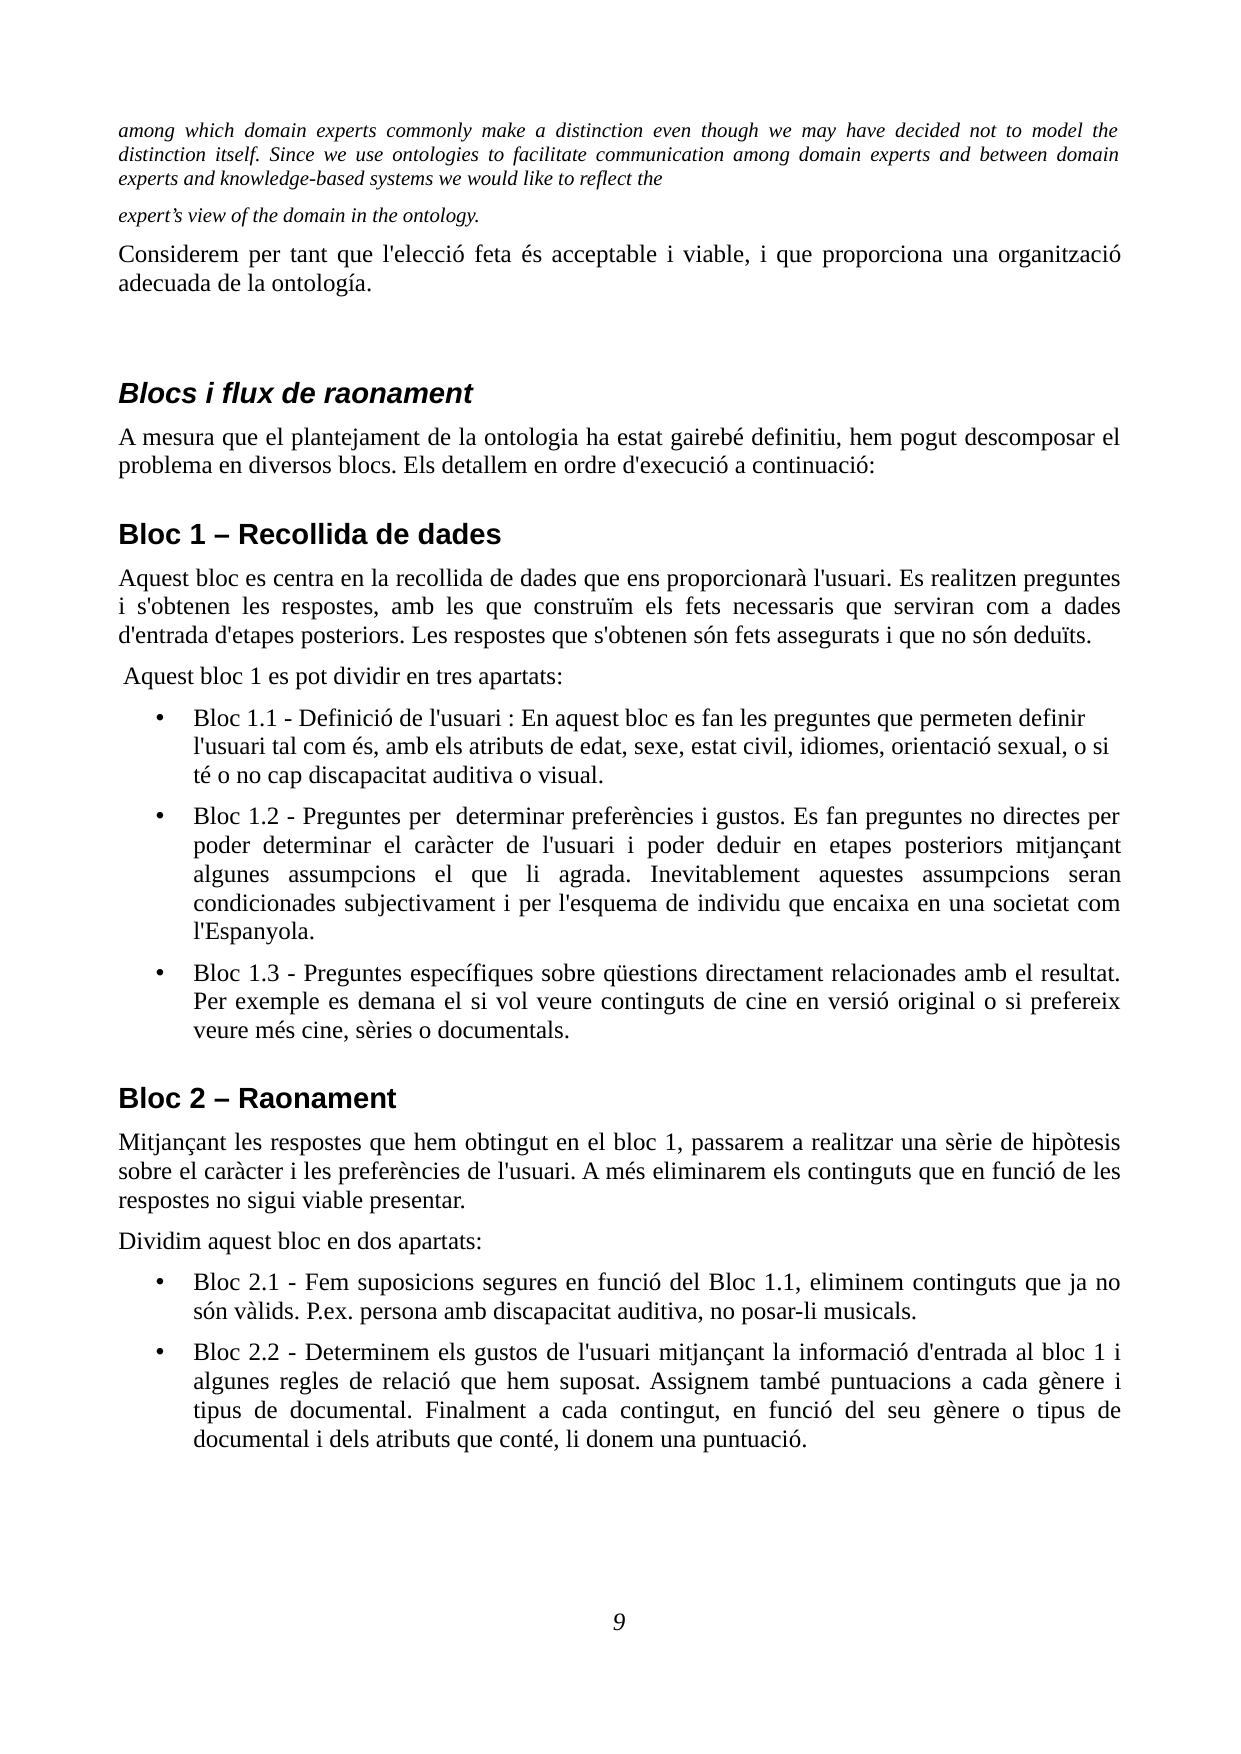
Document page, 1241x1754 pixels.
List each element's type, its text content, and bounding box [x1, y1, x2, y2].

list Bloc 2.1 - Fem suposicions segures en funció del Bloc 1.1, eliminem continguts que ja no són vàlids. P.ex. persona amb discapacitat auditiva, no posar-li musicals. [156, 1267, 1122, 1325]
list Bloc 1.3 - Preguntes específiques sobre qüestions directament relacionades amb el resultat. Per exemple es demana el si vol veure continguts de cine en versió original o si prefereix veure més cine, sèries o documentals. [156, 958, 1122, 1044]
text Aquest bloc 1 es pot dividir en tres apartats: [118, 661, 1122, 690]
list Bloc 2.2 - Determinem els gustos de l'usuari mitjançant la informació d'entrada al bloc 1 i algunes regles de relació que hem suposat. Assignem també puntuacions a cada gènere i tipus de documental. Finalment a cada contingut, en funció del seu gènere o tipus de documental i dels atributs que conté, li donem una puntuació. [156, 1337, 1122, 1452]
list Bloc 1.1 - Definició de l'usuari : En aquest bloc es fan les preguntes que permeten definir l'usuari tal com és, amb els atributs de edat, sexe, estat civil, idiomes, orientació sexual, o si té o no cap discapacitat auditiva o visual. [156, 703, 1122, 789]
text Aquest bloc es centra en la recollida de dades que ens proporcionarà l'usuari. Es realitzen preguntes i s'obtenen les respostes, amb les que construïm els fets necessaris que serviran com a dades d'entrada d'etapes posteriors. Les respostes que s'obtenen són fets assegurats i que no són deduïts. [118, 563, 1122, 649]
subtitle Bloc 1 – Recollida de dades [118, 517, 1122, 550]
text Mitjançant les respostes que hem obtingut en el bloc 1, passarem a realitzar una sèrie de hipòtesis sobre el caràcter i les preferències de l'usuari. A més eliminarem els continguts que en funció de les respostes no sigui viable presentar. [118, 1127, 1122, 1214]
text Dividim aquest bloc en dos apartats: [118, 1226, 1122, 1255]
subtitle Bloc 2 – Raonament [118, 1081, 1122, 1115]
text A mesura que el plantejament de la ontologia ha estat gairebé definitiu, hem pogut descomposar el problema en diversos blocs. Els detallem en ordre d'execució a continuació: [118, 422, 1122, 479]
list Bloc 1.2 - Preguntes per determinar preferències i gustos. Es fan preguntes no directes per poder determinar el caràcter de l'usuari i poder deduir en etapes posteriors mitjançant algunes assumpcions el que li agrada. Inevitablement aquestes assumpcions seran condicionades subjectivament i per l'esquema de individu que encaixa en una societat com l'Espanyola. [156, 801, 1122, 945]
text among which domain experts commonly make a distinction even though we may have decided not to model the distinction itself. Since we use ontologies to facilitate communication among domain experts and between domain experts and knowledge-based systems we would like to reflect the [118, 118, 1122, 190]
subtitle Blocs i flux de raonament [118, 376, 1122, 409]
text expert’s view of the domain in the ontology. [118, 203, 1122, 227]
text Considerem per tant que l'elecció feta és acceptable i viable, i que proporciona una organització adecuada de la ontología. [118, 239, 1122, 297]
